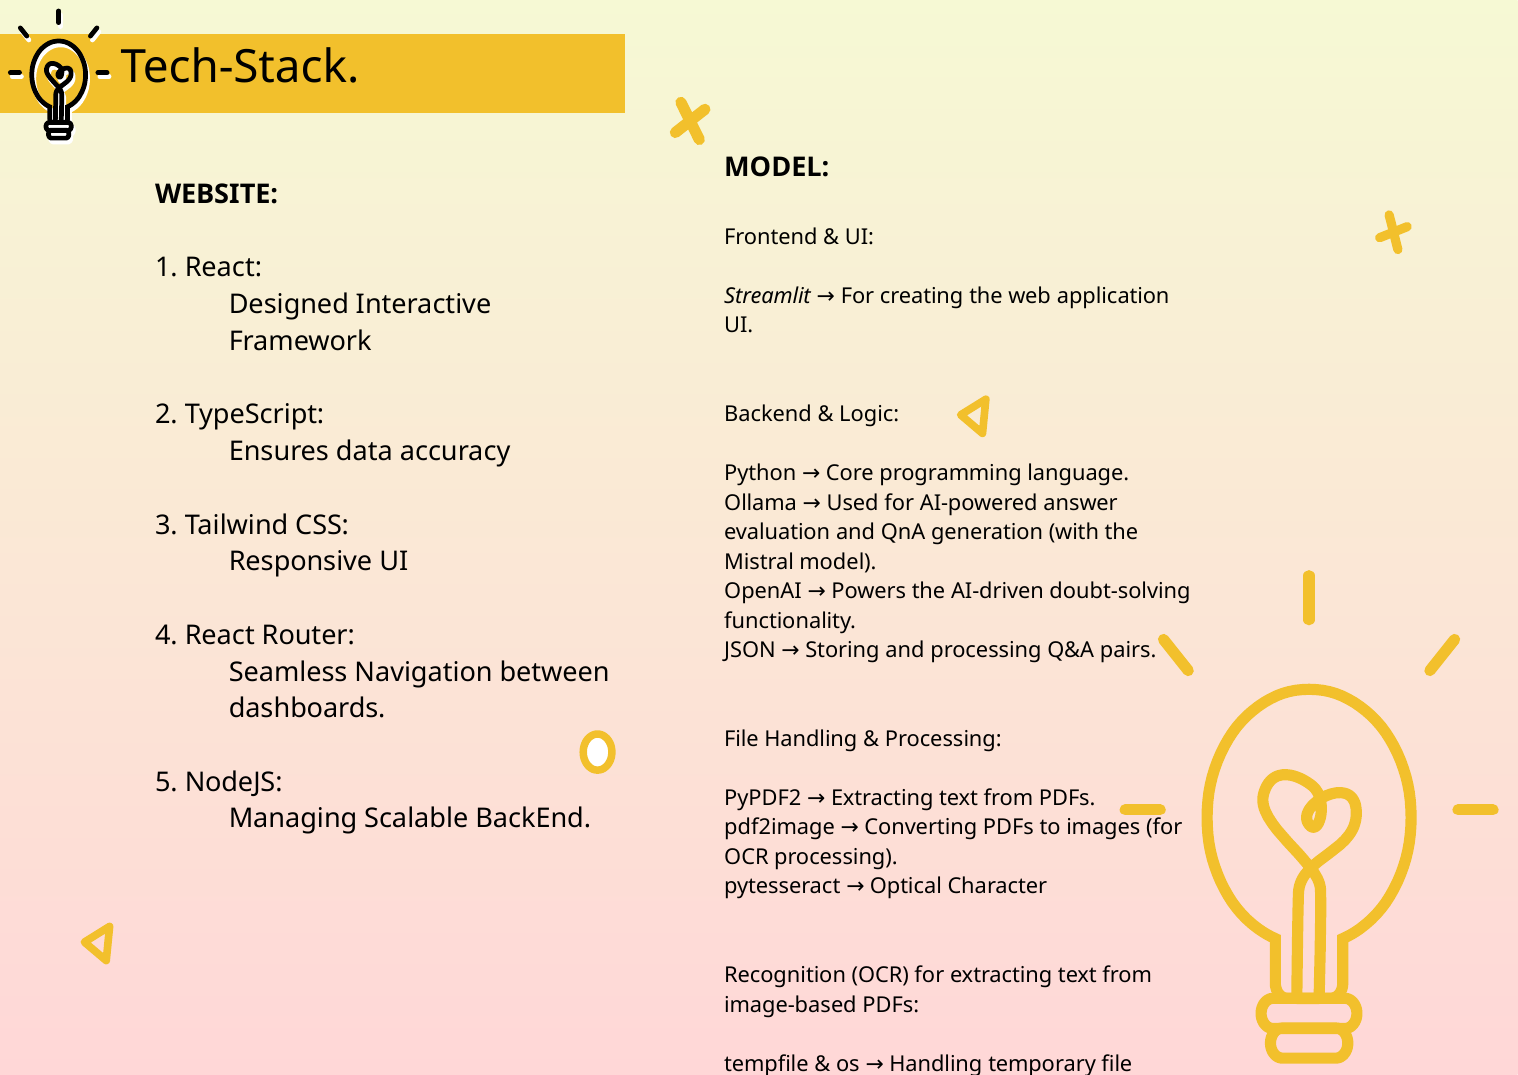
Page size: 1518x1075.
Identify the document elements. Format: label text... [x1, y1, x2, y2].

title Tech-Stack. [120, 19, 530, 111]
text_box WEBSITE: 1. React: Designed Interactive Framework 2. TypeScript: Ensures data accuracy 3. Tailwind CSS: Responsive UI 4. React Router: Seamless Navigation between dashboards. 5. NodeJS: Managing Scalable BackEnd. [155, 174, 624, 1075]
text_box MODEL: Frontend & UI: Streamlit → For creating the web application UI. Backend & Logic: Python → Core programming language. Ollama → Used for AI-powered answer evaluation and QnA generation (with the Mistral model). OpenAI → Powers the AI-driven doubt-solving functionality. JSON → Storing and processing Q&A pairs. File Handling & Processing: PyPDF2 → Extracting text from PDFs. pdf2image → Converting PDFs to images (for OCR processing). pytesseract → Optical Character Recognition (OCR) for extracting text from image-based PDFs: tempfile & os → Handling temporary file storage and cleanup. Data Handling & Manipulation JSON → Storing structured data. set() & list comprehension → Removing duplicate Q&A pairs. [724, 147, 1193, 1075]
